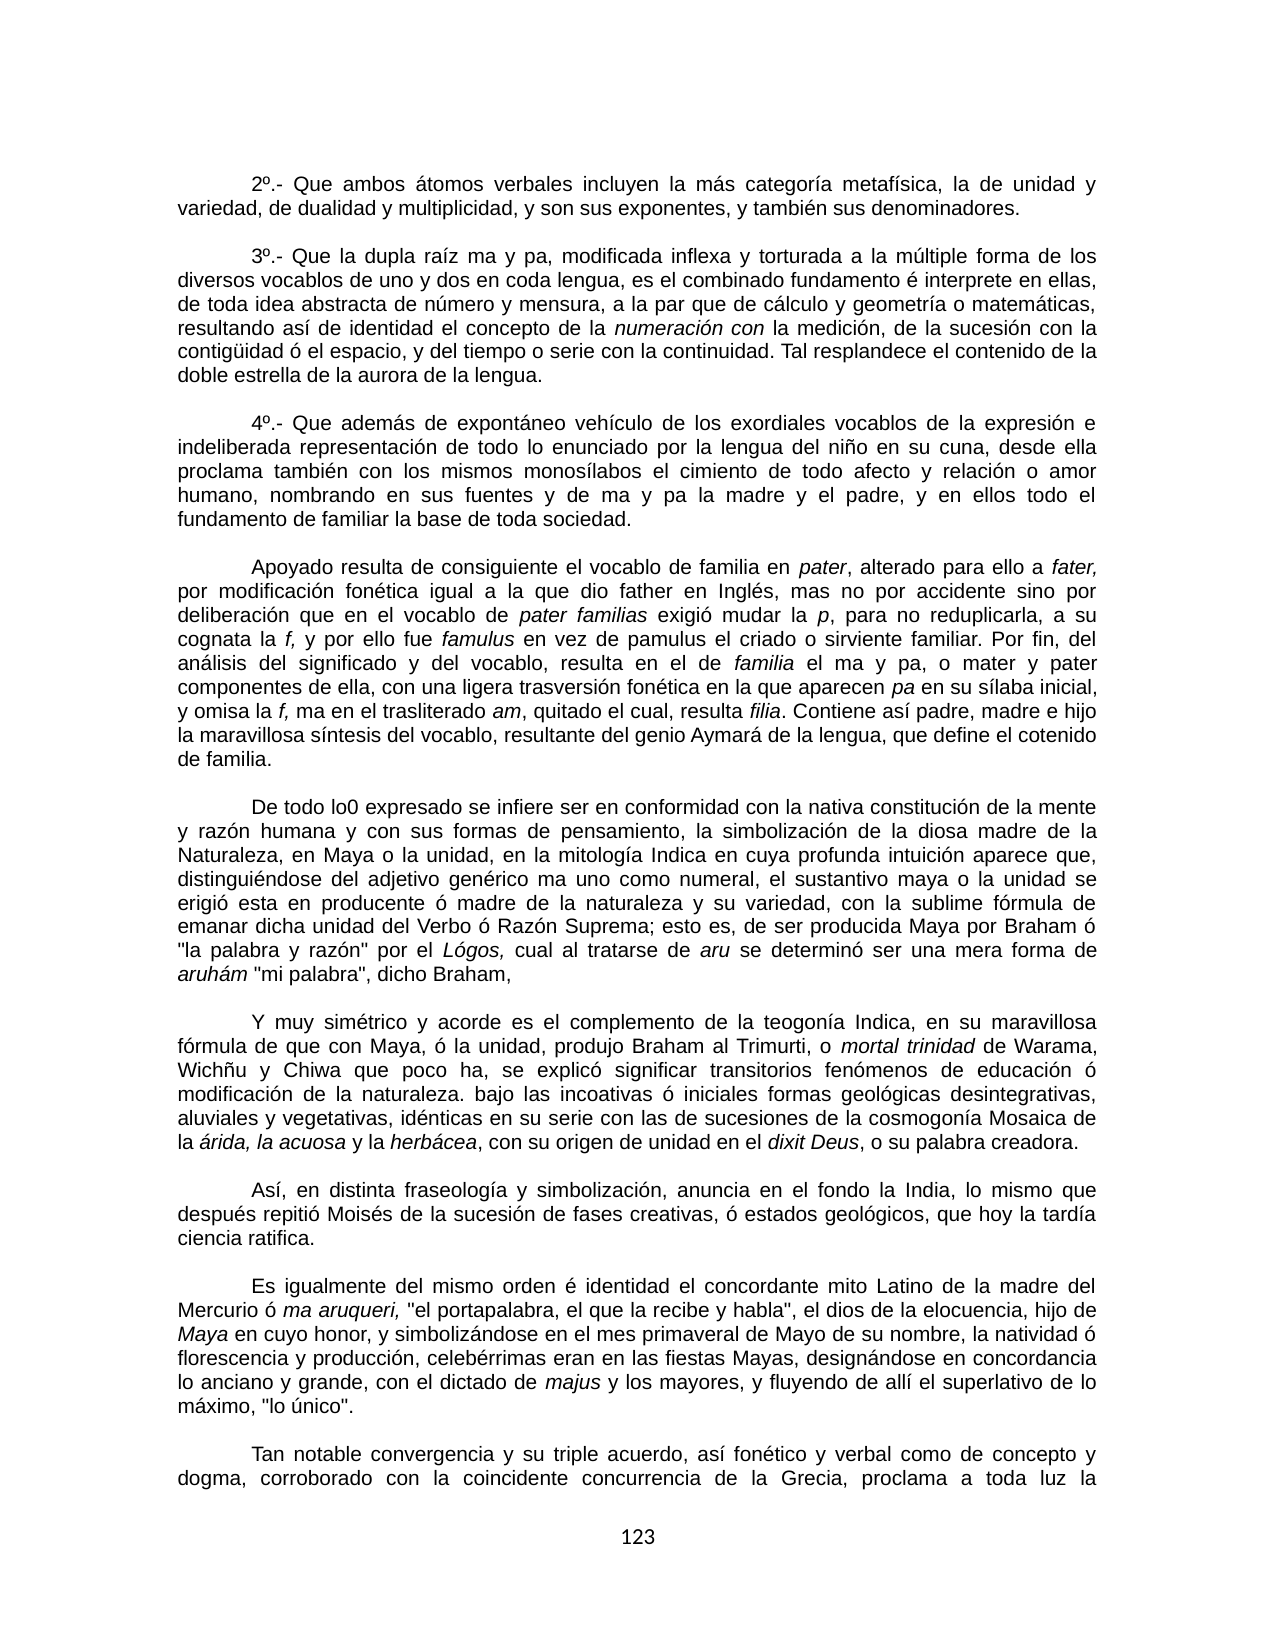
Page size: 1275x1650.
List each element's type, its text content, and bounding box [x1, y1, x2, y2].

text Y muy simétrico y acorde es el complemento de la teogonía Indica, en su maravillosa fórmula de que con Maya, ó la unidad, produjo Braham al Trimurti, o mortal trinidad de Warama, Wichñu y Chiwa que poco ha, se explicó significar transitorios fenómenos de educación ó modificación de la naturaleza. bajo las incoativas ó iniciales formas geológicas desintegrativas, aluviales y vegetativas, idénticas en su serie con las de sucesiones de la cosmogonía Mosaica de la árida, la acuosa y la herbácea, con su origen de unidad en el dixit Deus, o su palabra creadora. [177, 1010, 1098, 1154]
text De todo lo0 expresado se infiere ser en conformidad con la nativa constitución de la mente y razón humana y con sus formas de pensamiento, la simbolización de la diosa madre de la Naturaleza, en Maya o la unidad, en la mitología Indica en cuya profunda intuición aparece que, distinguiéndose del adjetivo genérico ma uno como numeral, el sustantivo maya o la unidad se erigió esta en producente ó madre de la naturaleza y su variedad, con la sublime fórmula de emanar dicha unidad del Verbo ó Razón Suprema; esto es, de ser producida Maya por Braham ó "la palabra y razón" por el Lógos, cual al tratarse de aru se determinó ser una mera forma de aruhám "mi palabra", dicho Braham, [177, 794, 1098, 986]
text 2º.- Que ambos átomos verbales incluyen la más categoría metafísica, la de unidad y variedad, de dualidad y multiplicidad, y son sus exponentes, y también sus denominadores. [177, 172, 1098, 219]
text Tan notable convergencia y su triple acuerdo, así fonético y verbal como de concepto y dogma, corroborado con la coincidente concurrencia de la Grecia, proclama a toda luz la [177, 1441, 1098, 1489]
text Así, en distinta fraseología y simbolización, anuncia en el fondo la India, lo mismo que después repitió Moisés de la sucesión de fases creativas, ó estados geológicos, que hoy la tardía ciencia ratifica. [177, 1178, 1098, 1250]
text 4º.- Que además de expontáneo vehículo de los exordiales vocablos de la expresión e indeliberada representación de todo lo enunciado por la lengua del niño en su cuna, desde ella proclama también con los mismos monosílabos el cimiento de todo afecto y relación o amor humano, nombrando en sus fuentes y de ma y pa la madre y el padre, y en ellos todo el fundamento de familiar la base de toda sociedad. [177, 411, 1098, 531]
text 3º.- Que la dupla raíz ma y pa, modificada inflexa y torturada a la múltiple forma de los diversos vocablos de uno y dos en coda lengua, es el combinado fundamento é interprete en ellas, de toda idea abstracta de número y mensura, a la par que de cálculo y geometría o matemáticas, resultando así de identidad el concepto de la numeración con la medición, de la sucesión con la contigüidad ó el espacio, y del tiempo o serie con la continuidad. Tal resplandece el contenido de la doble estrella de la aurora de la lengua. [177, 243, 1098, 387]
text Es igualmente del mismo orden é identidad el concordante mito Latino de la madre del Mercurio ó ma aruqueri, "el portapalabra, el que la recibe y habla", el dios de la elocuencia, hijo de Maya en cuyo honor, y simbolizándose en el mes primaveral de Mayo de su nombre, la natividad ó florescencia y producción, celebérrimas eran en las fiestas Mayas, designándose en concordancia lo anciano y grande, con el dictado de majus y los mayores, y fluyendo de allí el superlativo de lo máximo, "lo único". [177, 1274, 1098, 1417]
text Apoyado resulta de consiguiente el vocablo de familia en pater, alterado para ello a fater, por modificación fonética igual a la que dio father en Inglés, mas no por accidente sino por deliberación que en el vocablo de pater familias exigió mudar la p, para no reduplicarla, a su cognata la f, y por ello fue famulus en vez de pamulus el criado o sirviente familiar. Por fin, del análisis del significado y del vocablo, resulta en el de familia el ma y pa, o mater y pater componentes de ella, con una ligera trasversión fonética en la que aparecen pa en su sílaba inicial, y omisa la f, ma en el trasliterado am, quitado el cual, resulta filia. Contiene así padre, madre e hijo la maravillosa síntesis del vocablo, resultante del genio Aymará de la lengua, que define el cotenido de familia. [177, 555, 1098, 771]
